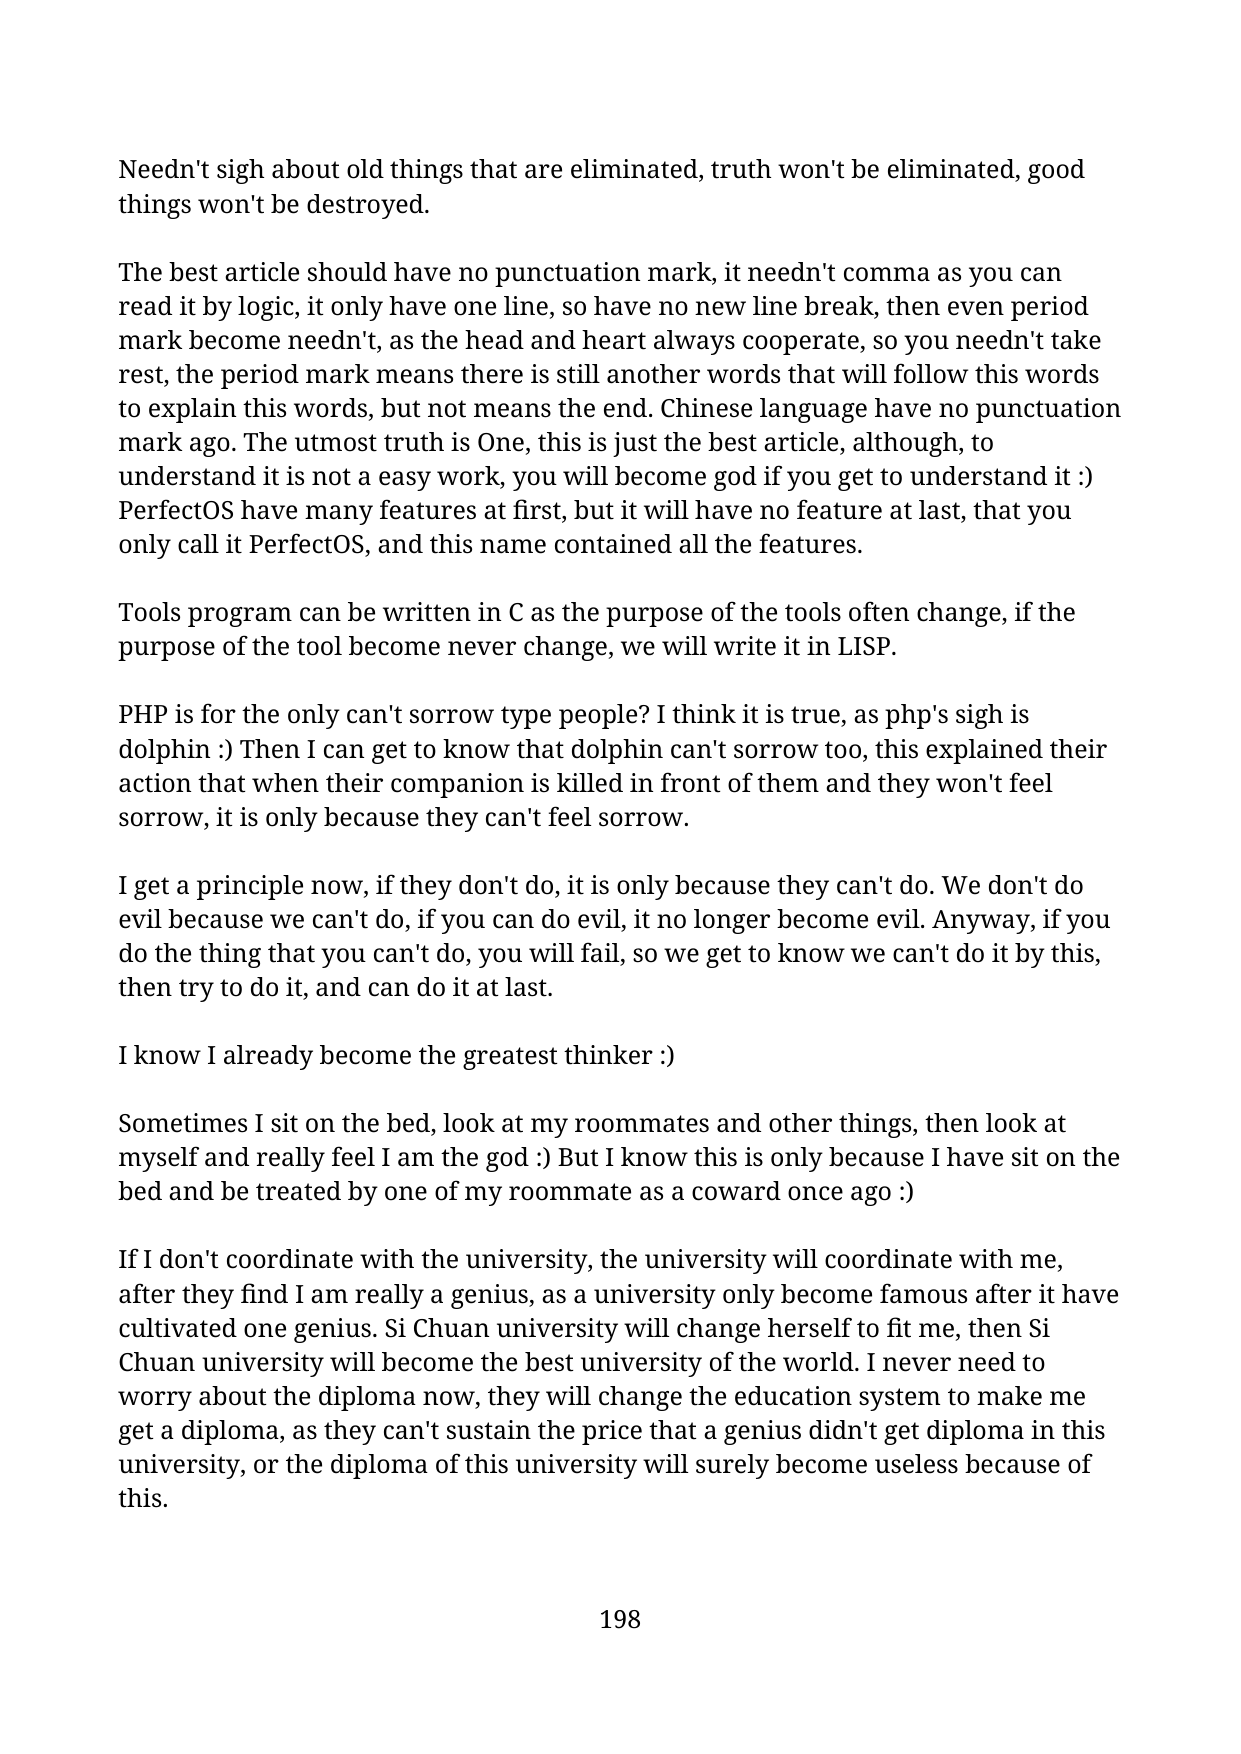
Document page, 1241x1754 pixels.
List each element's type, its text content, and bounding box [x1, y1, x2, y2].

text Tools program can be written in C as the purpose of the tools often change, if the purpose of the tool become never change, we will write it in LISP. [118, 595, 1122, 663]
text Needn't sigh about old things that are eliminated, truth won't be eliminated, good things won't be destroyed. [118, 152, 1122, 220]
text I get a principle now, if they don't do, it is only because they can't do. We don't do evil because we can't do, if you can do evil, it no longer become evil. Anyway, if you do the thing that you can't do, you will fail, so we get to know we can't do it by this, then try to do it, and can do it at last. [118, 867, 1122, 1004]
text The best article should have no punctuation mark, it needn't comma as you can read it by logic, it only have one line, so have no new line break, then even period mark become needn't, as the head and heart always cooperate, so you needn't take rest, the period mark means there is still another words that will follow this words to explain this words, but not means the end. Chinese language have no punctuation mark ago. The utmost truth is One, this is just the best article, although, to understand it is not a easy work, you will become god if you get to understand it :) PerfectOS have many features at first, but it will have no feature at last, that you only call it PerfectOS, and this name contained all the features. [118, 254, 1122, 561]
text PHP is for the only can't sorrow type people? I think it is true, as php's sigh is dolphin :) Then I can get to know that dolphin can't sorrow too, this explained their action that when their companion is killed in front of them and they won't feel sorrow, it is only because they can't feel sorrow. [118, 697, 1122, 833]
text If I don't coordinate with the university, the university will coordinate with me, after they find I am really a genius, as a university only become famous after it have cultivated one genius. Si Chuan university will change herself to fit me, then Si Chuan university will become the best university of the world. I never need to worry about the diploma now, they will change the education system to make me get a diploma, as they can't sustain the price that a genius didn't get diploma in this university, or the diploma of this university will surely become useless because of this. [118, 1242, 1122, 1515]
text I know I already become the greatest thinker :) [118, 1038, 1122, 1072]
text Sometimes I sit on the bed, look at my roommates and other things, then look at myself and really feel I am the god :) But I know this is only because I have sit on the bed and be treated by one of my roommate as a coward once ago :) [118, 1106, 1122, 1208]
